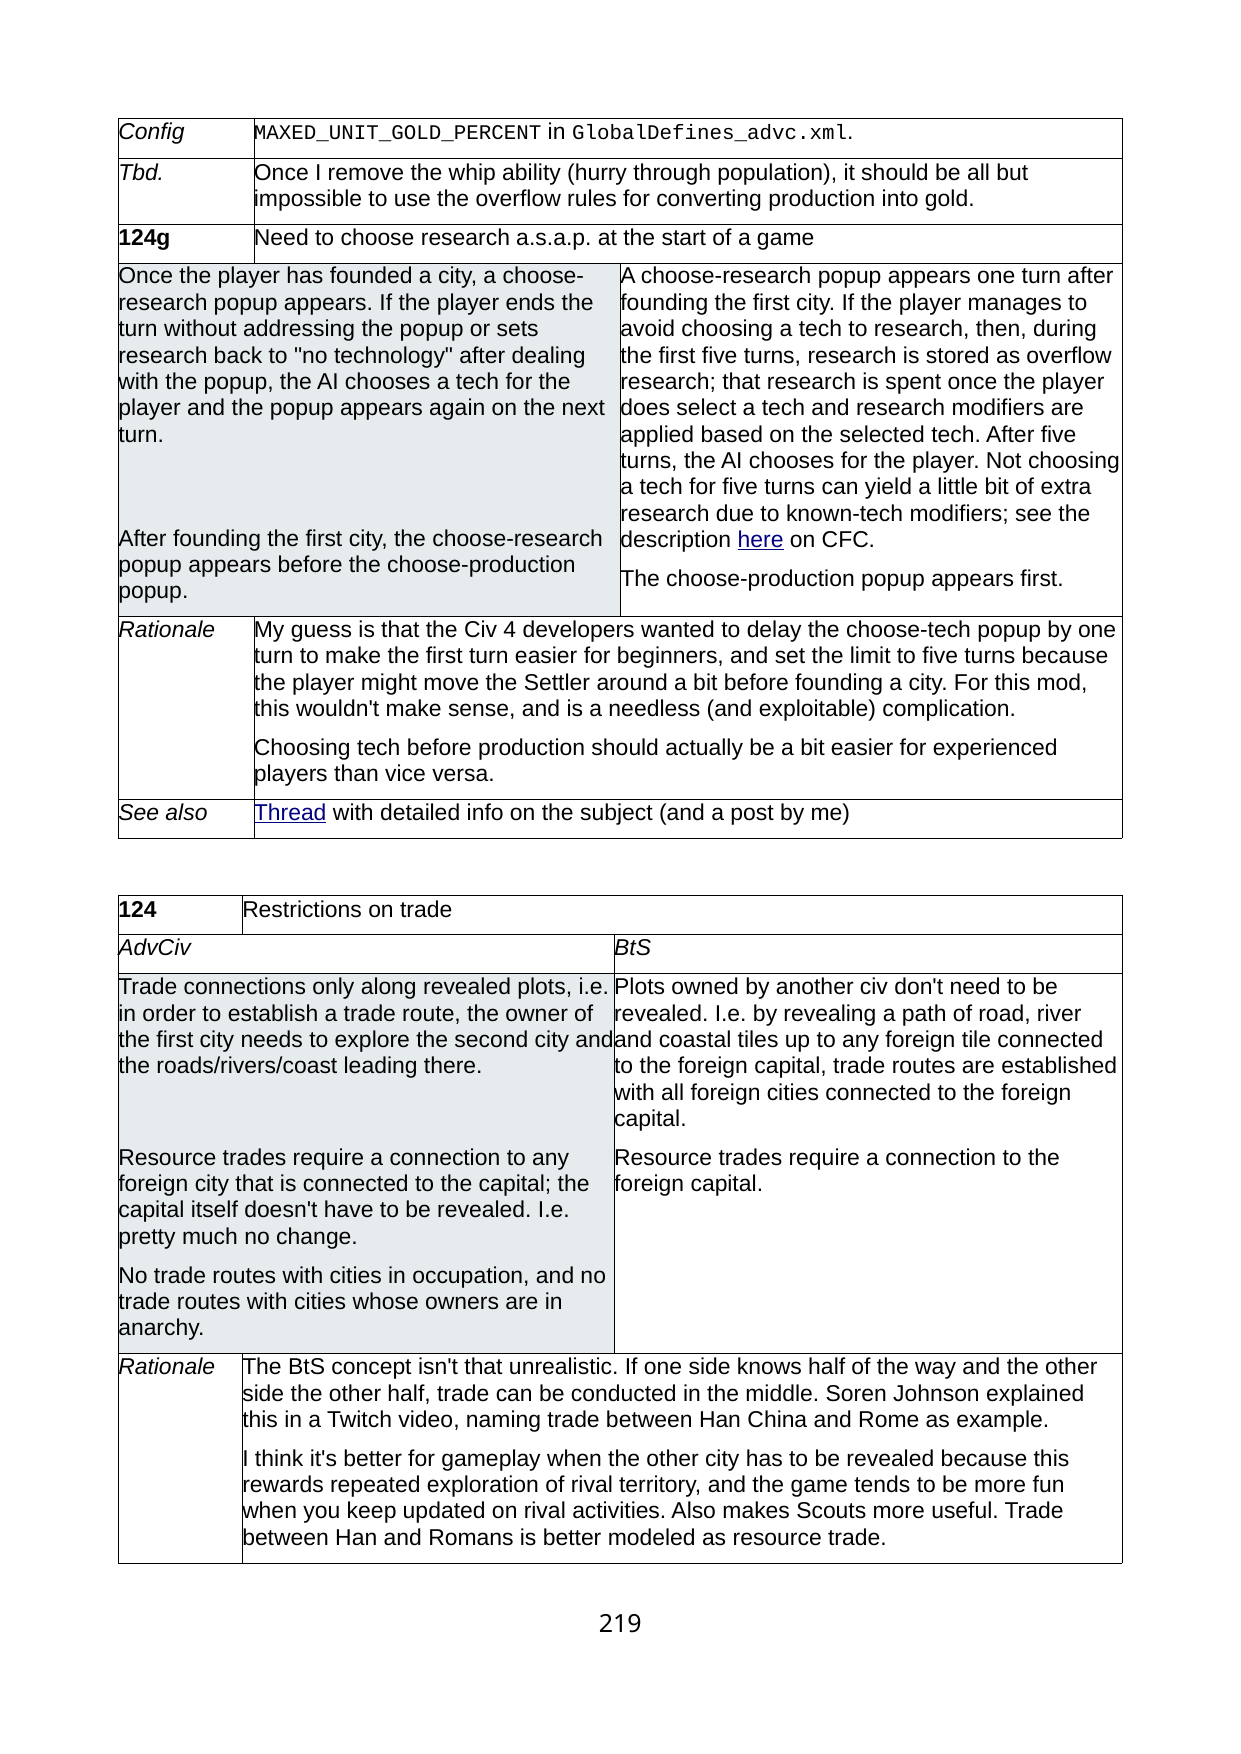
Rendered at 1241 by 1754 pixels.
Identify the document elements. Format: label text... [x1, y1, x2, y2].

table_cell Plots owned by another civ don't need to be revealed. I.e. by revealing a path of road, river and coastal tiles up to any foreign tile connected to the foreign capital, trade routes are established with all foreign cities connected to the foreign capital. Resource trades require a connection to the foreign capital. [615, 974, 1122, 1353]
table_cell Thread with detailed info on the subject (and a post by me) [255, 800, 1122, 838]
table_cell MAXED_UNIT_GOLD_PERCENT in GlobalDefines_advc.xml. [255, 119, 1122, 158]
table_cell Once I remove the whip ability (hurry through population), it should be all but impossible to use the overflow rules for converting production into gold. [255, 159, 1122, 223]
table_cell My guess is that the Civ 4 developers wanted to delay the choose-tech popup by one turn to make the first turn easier for beginners, and set the limit to five turns because the player might move the Settler around a bit before founding a city. For this mod, this wouldn't make sense, and is a needless (and exploitable) complication. Choosing tech before production should actually be a bit easier for experienced players than vice versa. [255, 617, 1122, 799]
table_cell Once the player has founded a city, a choose-research popup appears. If the player ends the turn without addressing the popup or sets research back to "no technology" after dealing with the popup, the AI chooses a tech for the player and the popup appears again on the next turn. After founding the first city, the choose-research popup appears before the choose-production popup. [119, 264, 620, 616]
table_cell Rationale [119, 617, 254, 799]
table_cell BtS [615, 935, 1122, 973]
table_cell 124g [119, 225, 254, 262]
table_cell Trade connections only along revealed plots, i.e. in order to establish a trade route, the owner of the first city needs to explore the second city and the roads/rivers/coast leading there. Resource trades require a connection to any foreign city that is connected to the capital; the capital itself doesn't have to be revealed. I.e. pretty much no change. No trade routes with cities in occupation, and no trade routes with cities whose owners are in anarchy. [119, 974, 614, 1353]
table_header 124 [119, 896, 242, 934]
table_cell See also [119, 800, 254, 838]
table_header Restrictions on trade [243, 896, 1122, 934]
table_cell AdvCiv [119, 935, 614, 973]
table_cell Config [119, 119, 254, 158]
table_cell Tbd. [119, 159, 254, 223]
table_cell Need to choose research a.s.a.p. at the start of a game [255, 225, 1122, 262]
table_cell The BtS concept isn't that unrealistic. If one side knows half of the way and the other side the other half, trade can be conducted in the middle. Soren Johnson explained this in a Twitch video, naming trade between Han China and Rome as example. I think it's better for gameplay when the other city has to be revealed because this rewards repeated exploration of rival territory, and the game tends to be more fun when you keep updated on rival activities. Also makes Scouts more useful. Trade between Han and Romans is better modeled as resource trade. [243, 1354, 1122, 1562]
table_cell A choose-research popup appears one turn after founding the first city. If the player manages to avoid choosing a tech to research, then, during the first five turns, research is stored as overflow research; that research is spent once the player does select a tech and research modifiers are applied based on the selected tech. After five turns, the AI chooses for the player. Not choosing a tech for five turns can yield a little bit of extra research due to known-tech modifiers; see the description here on CFC. The choose-production popup appears first. [621, 264, 1122, 616]
table_cell Rationale [119, 1354, 242, 1562]
